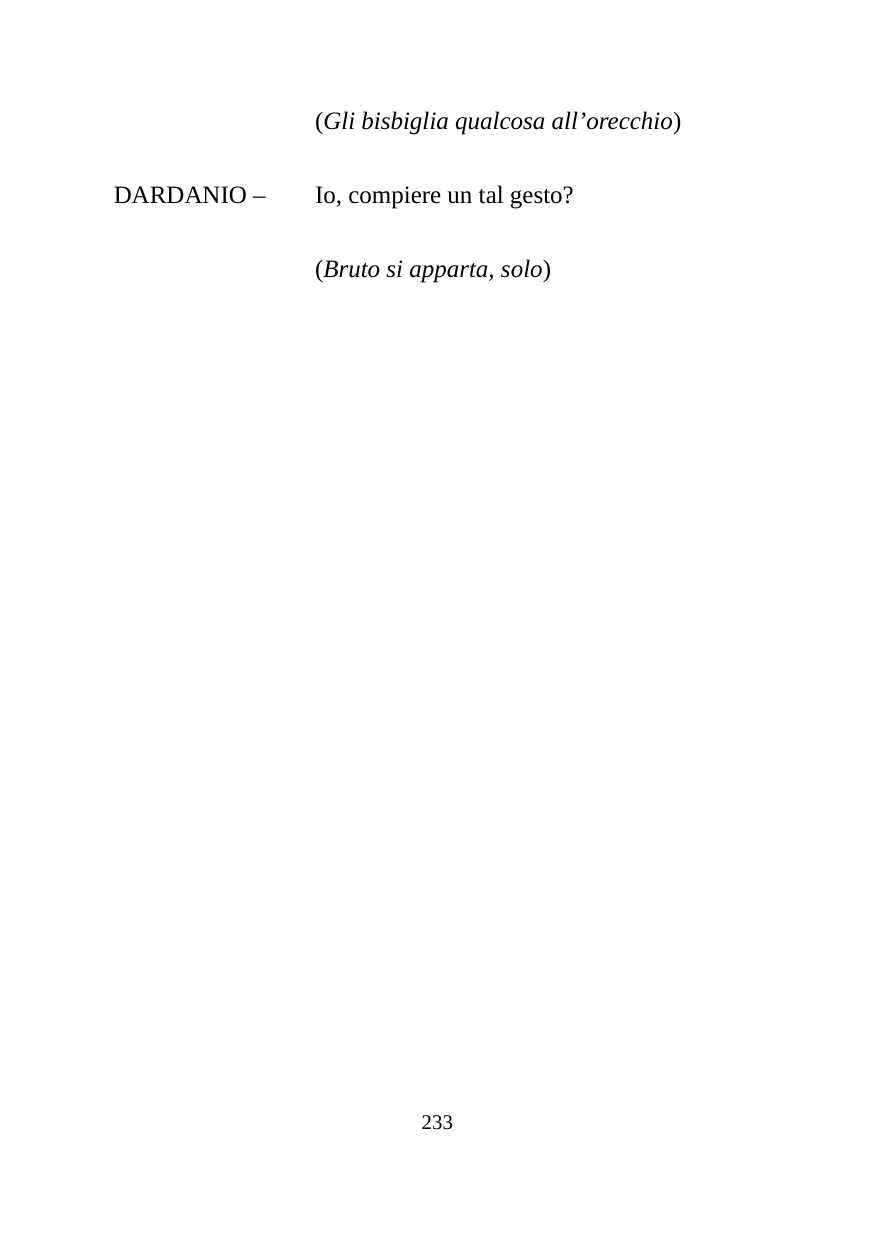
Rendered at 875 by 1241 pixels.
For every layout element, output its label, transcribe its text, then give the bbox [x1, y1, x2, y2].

table_cell (Gli bisbiglia qualcosa all’orecchio) [308, 106, 768, 180]
table_cell (Bruto si apparta, solo) [308, 255, 768, 329]
table_cell DARDANIO – [106, 180, 307, 254]
table_cell [106, 106, 307, 180]
table_cell [106, 255, 307, 329]
table_cell Io, compiere un tal gesto? [308, 180, 768, 254]
